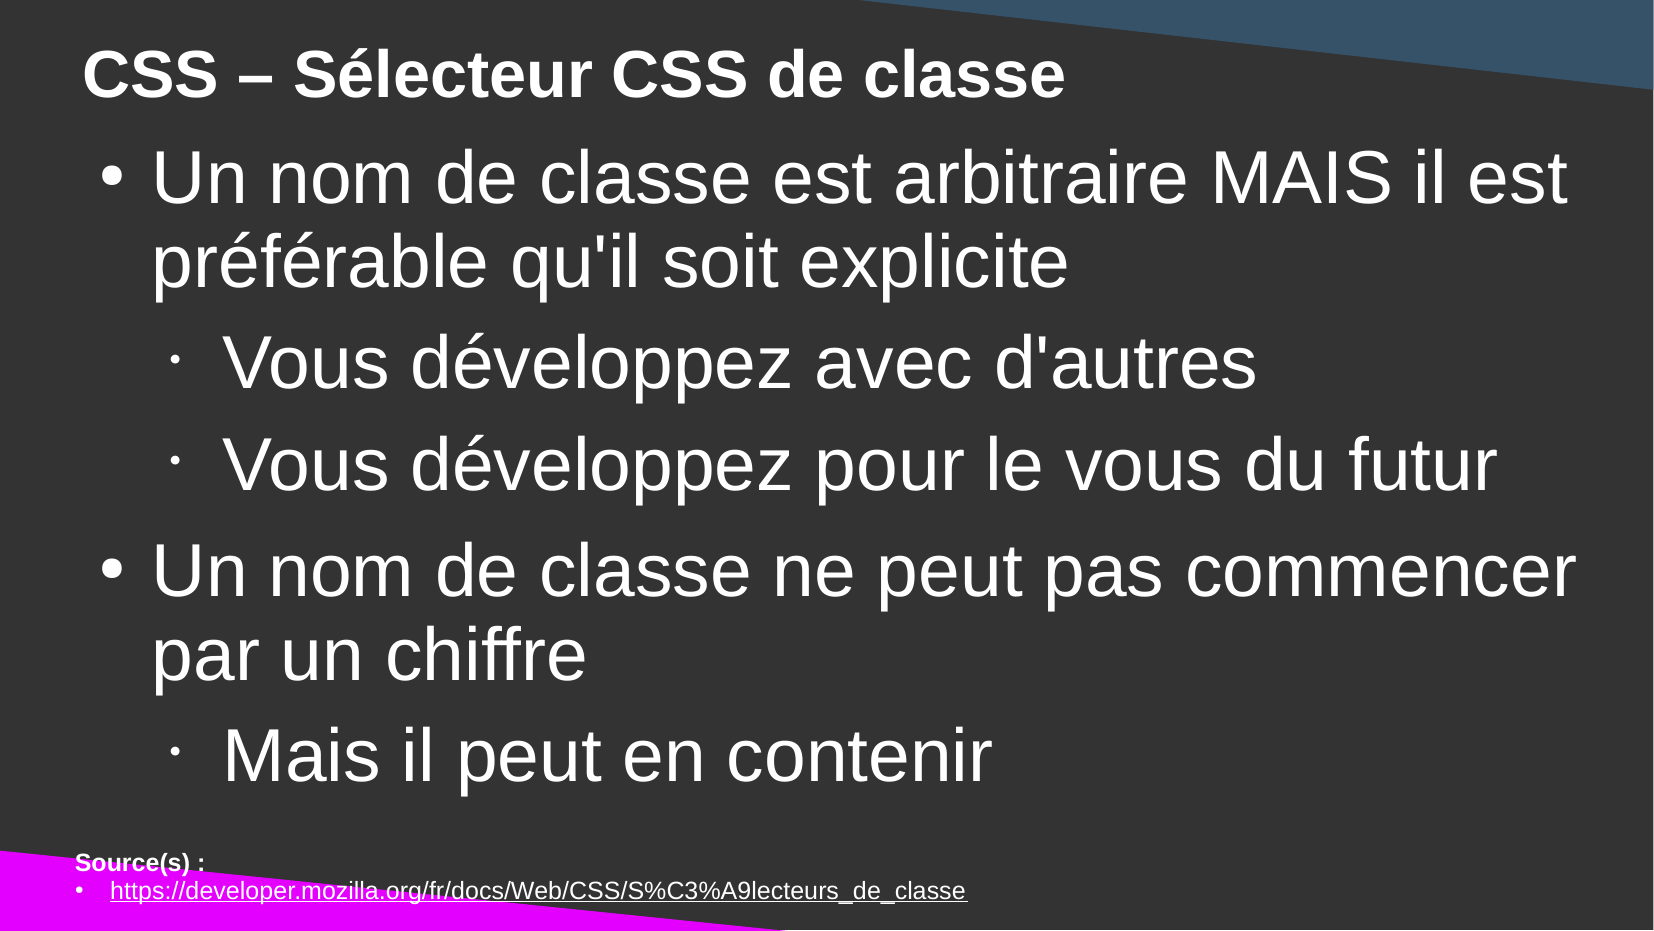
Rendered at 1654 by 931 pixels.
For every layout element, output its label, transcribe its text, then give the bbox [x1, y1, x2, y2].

text_box Source(s) : https://developer.mozilla.org/fr/docs/Web/CSS/S%C3%A9lecteurs_de_classe [60, 841, 1546, 913]
list Un nom de classe est arbitraire MAIS il est préférable qu'il soit explicite Vous développez avec d'autres Vous développez pour le vous du futur Un nom de classe ne peut pas commencer par un chiffre Mais il peut en contenir [80, 135, 1605, 815]
text_box [0, 850, 788, 931]
title CSS – Sélecteur CSS de classe [82, 37, 1571, 114]
text_box [858, 0, 1654, 90]
